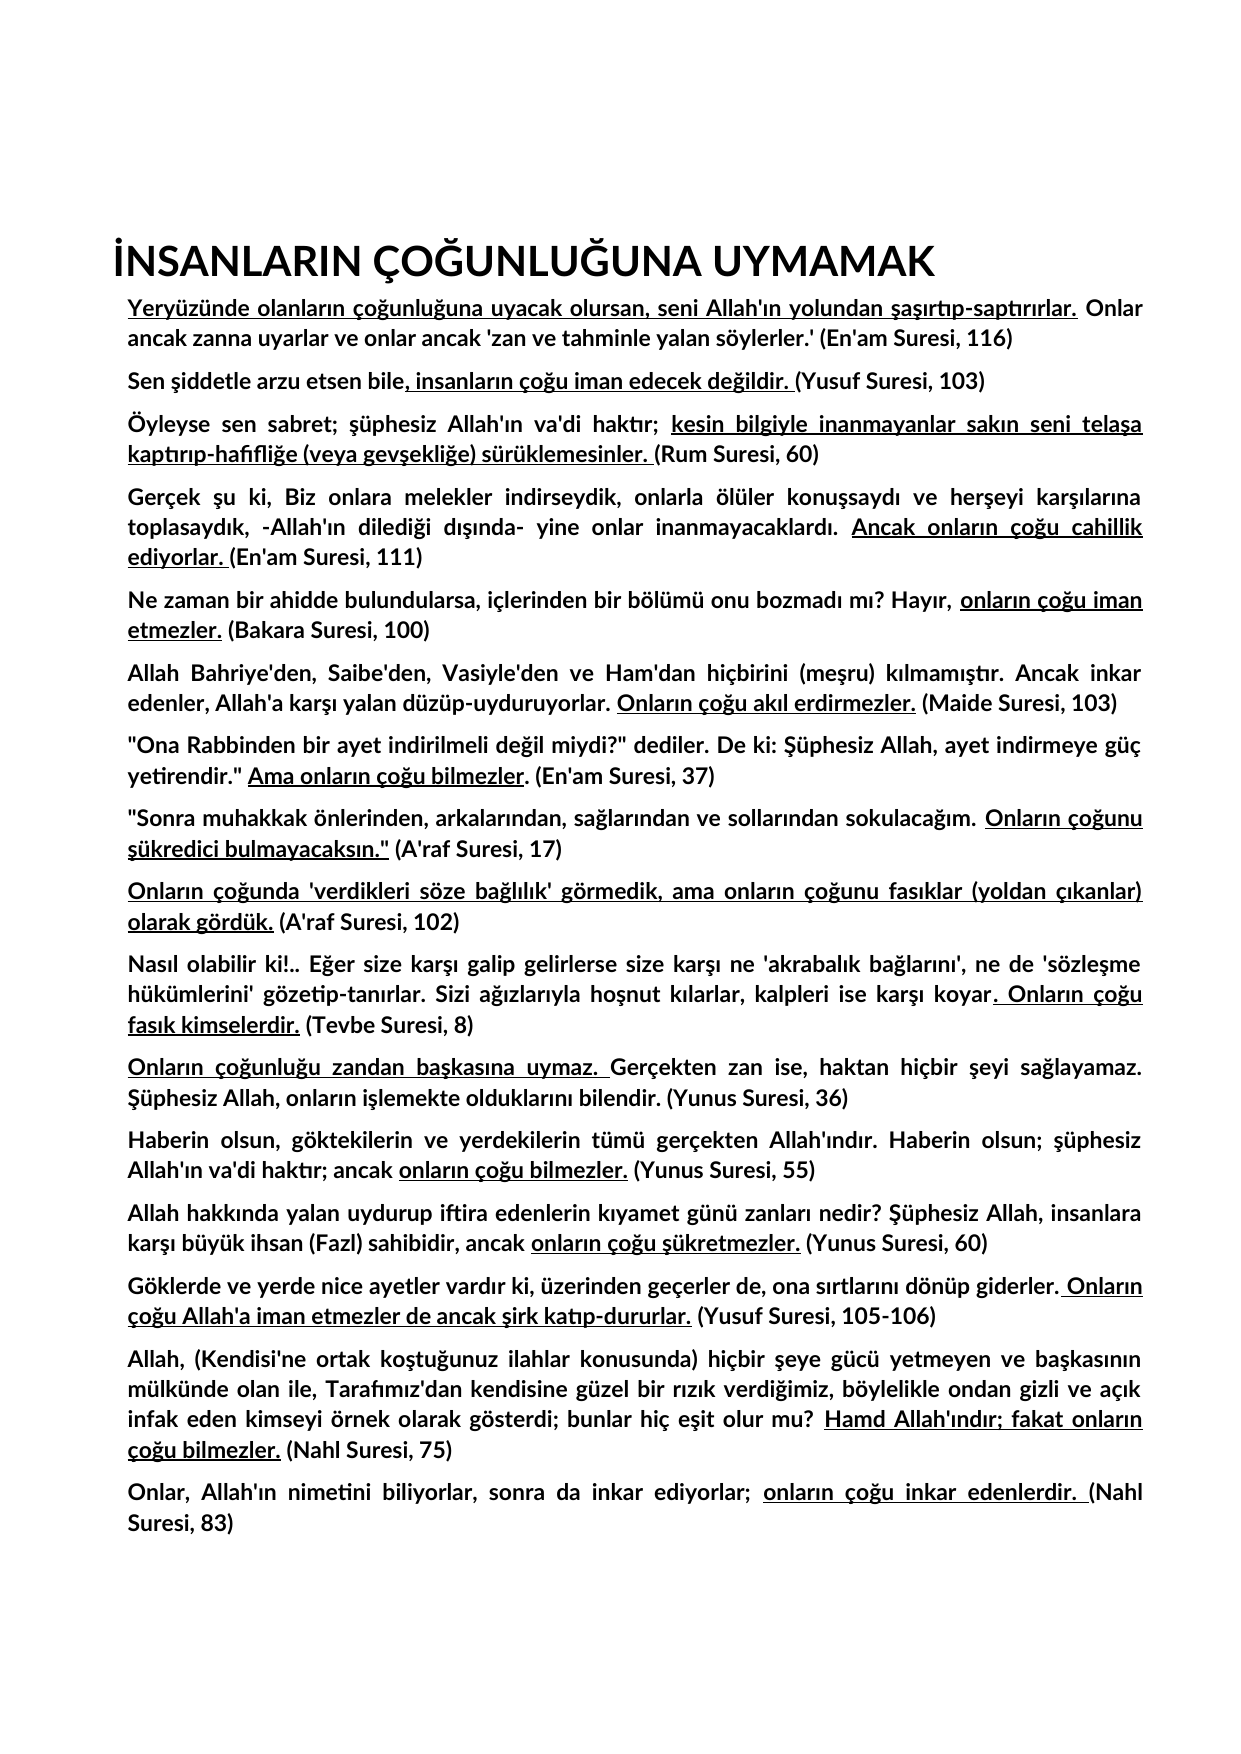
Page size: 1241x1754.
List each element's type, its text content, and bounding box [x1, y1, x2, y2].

text Onlar, Allah'ın nimetini biliyorlar, sonra da inkar ediyorlar; onların çoğu inkar edenlerdir. (Nahl Suresi, 83) [127, 1478, 1143, 1536]
text olarak gördük. (A'raf Suresi, 102) [127, 902, 1143, 935]
text Ne zaman bir ahidde bulundularsa, içlerinden bir bölümü onu bozmadı mı? Hayır, onların çoğu iman etmezler. (Bakara Suresi, 100) [127, 585, 1143, 643]
text Allah, (Kendisi'ne ortak koştuğunuz ilahlar konusunda) hiçbir şeye gücü yetmeyen ve başkasının mülkünde olan ile, Tarafımız'dan kendisine güzel bir rızık verdiğimiz, böylelikle ondan gizli ve açık infak eden kimseyi örnek olarak gösterdi; bunlar hiç eşit olur mu? Hamd Allah'ındır; fakat onların çoğu bilmezler. (Nahl Suresi, 75) [127, 1345, 1143, 1463]
text Gerçek şu ki, Biz onlara melekler indirseydik, onlarla ölüler konuşsaydı ve herşeyi karşılarına toplasaydık, -Allah'ın dilediği dışında- yine onlar inanmayacaklardı. Ancak onların çoğu cahillik ediyorlar. (En'am Suresi, 111) [127, 482, 1143, 570]
text "Sonra muhakkak önlerinden, arkalarından, sağlarından ve sollarından sokulacağım. Onların çoğunu şükredici bulmayacaksın." (A'raf Suresi, 17) [127, 804, 1143, 862]
text Allah Bahriye'den, Saibe'den, Vasiyle'den ve Ham'dan hiçbirini (meşru) kılmamıştır. Ancak inkar edenler, Allah'a karşı yalan düzüp-uyduruyorlar. Onların çoğu akıl erdirmezler. (Maide Suresi, 103) [127, 658, 1143, 716]
text Allah hakkında yalan uydurup iftira edenlerin kıyamet günü zanları nedir? Şüphesiz Allah, insanlara karşı büyük ihsan (Fazl) sahibidir, ancak onların çoğu şükretmezler. (Yunus Suresi, 60) [127, 1199, 1143, 1257]
text Onların çoğunda 'verdikleri söze bağlılık' görmedik, ama onların çoğunu fasıklar (yoldan çıkanlar) [127, 877, 1143, 901]
text Nasıl olabilir ki!.. Eğer size karşı galip gelirlerse size karşı ne 'akrabalık bağlarını', ne de 'sözleşme hükümlerini' gözetip-tanırlar. Sizi ağızlarıyla hoşnut kılarlar, kalpleri ise karşı koyar. Onların çoğu fasık kimselerdir. (Tevbe Suresi, 8) [127, 950, 1143, 1038]
text Sen şiddetle arzu etsen bile, insanların çoğu iman edecek değildir. (Yusuf Suresi, 103) [127, 367, 1143, 394]
text Haberin olsun, göktekilerin ve yerdekilerin tümü gerçekten Allah'ındır. Haberin olsun; şüphesiz Allah'ın va'di haktır; ancak onların çoğu bilmezler. (Yunus Suresi, 55) [127, 1126, 1143, 1184]
text "Ona Rabbinden bir ayet indirilmeli değil miydi?" dediler. De ki: Şüphesiz Allah, ayet indirmeye güç yetirendir." Ama onların çoğu bilmezler. (En'am Suresi, 37) [127, 731, 1143, 789]
text Onların çoğunluğu zandan başkasına uymaz. Gerçekten zan ise, haktan hiçbir şeyi sağlayamaz. Şüphesiz Allah, onların işlemekte olduklarını bilendir. (Yunus Suresi, 36) [127, 1053, 1143, 1111]
subtitle İNSANLARIN ÇOĞUNLUĞUNA UYMAMAK [112, 235, 1165, 285]
text Öyleyse sen sabret; şüphesiz Allah'ın va'di haktır; kesin bilgiyle inanmayanlar sakın seni telaşa kaptırıp-hafifliğe (veya gevşekliğe) sürüklemesinler. (Rum Suresi, 60) [127, 409, 1143, 467]
text Yeryüzünde olanların çoğunluğuna uyacak olursan, seni Allah'ın yolundan şaşırtıp-saptırırlar. Onlar ancak zanna uyarlar ve onlar ancak 'zan ve tahminle yalan söylerler.' (En'am Suresi, 116) [127, 294, 1143, 351]
text Göklerde ve yerde nice ayetler vardır ki, üzerinden geçerler de, ona sırtlarını dönüp giderler. Onların çoğu Allah'a iman etmezler de ancak şirk katıp-dururlar. (Yusuf Suresi, 105-106) [127, 1272, 1143, 1329]
